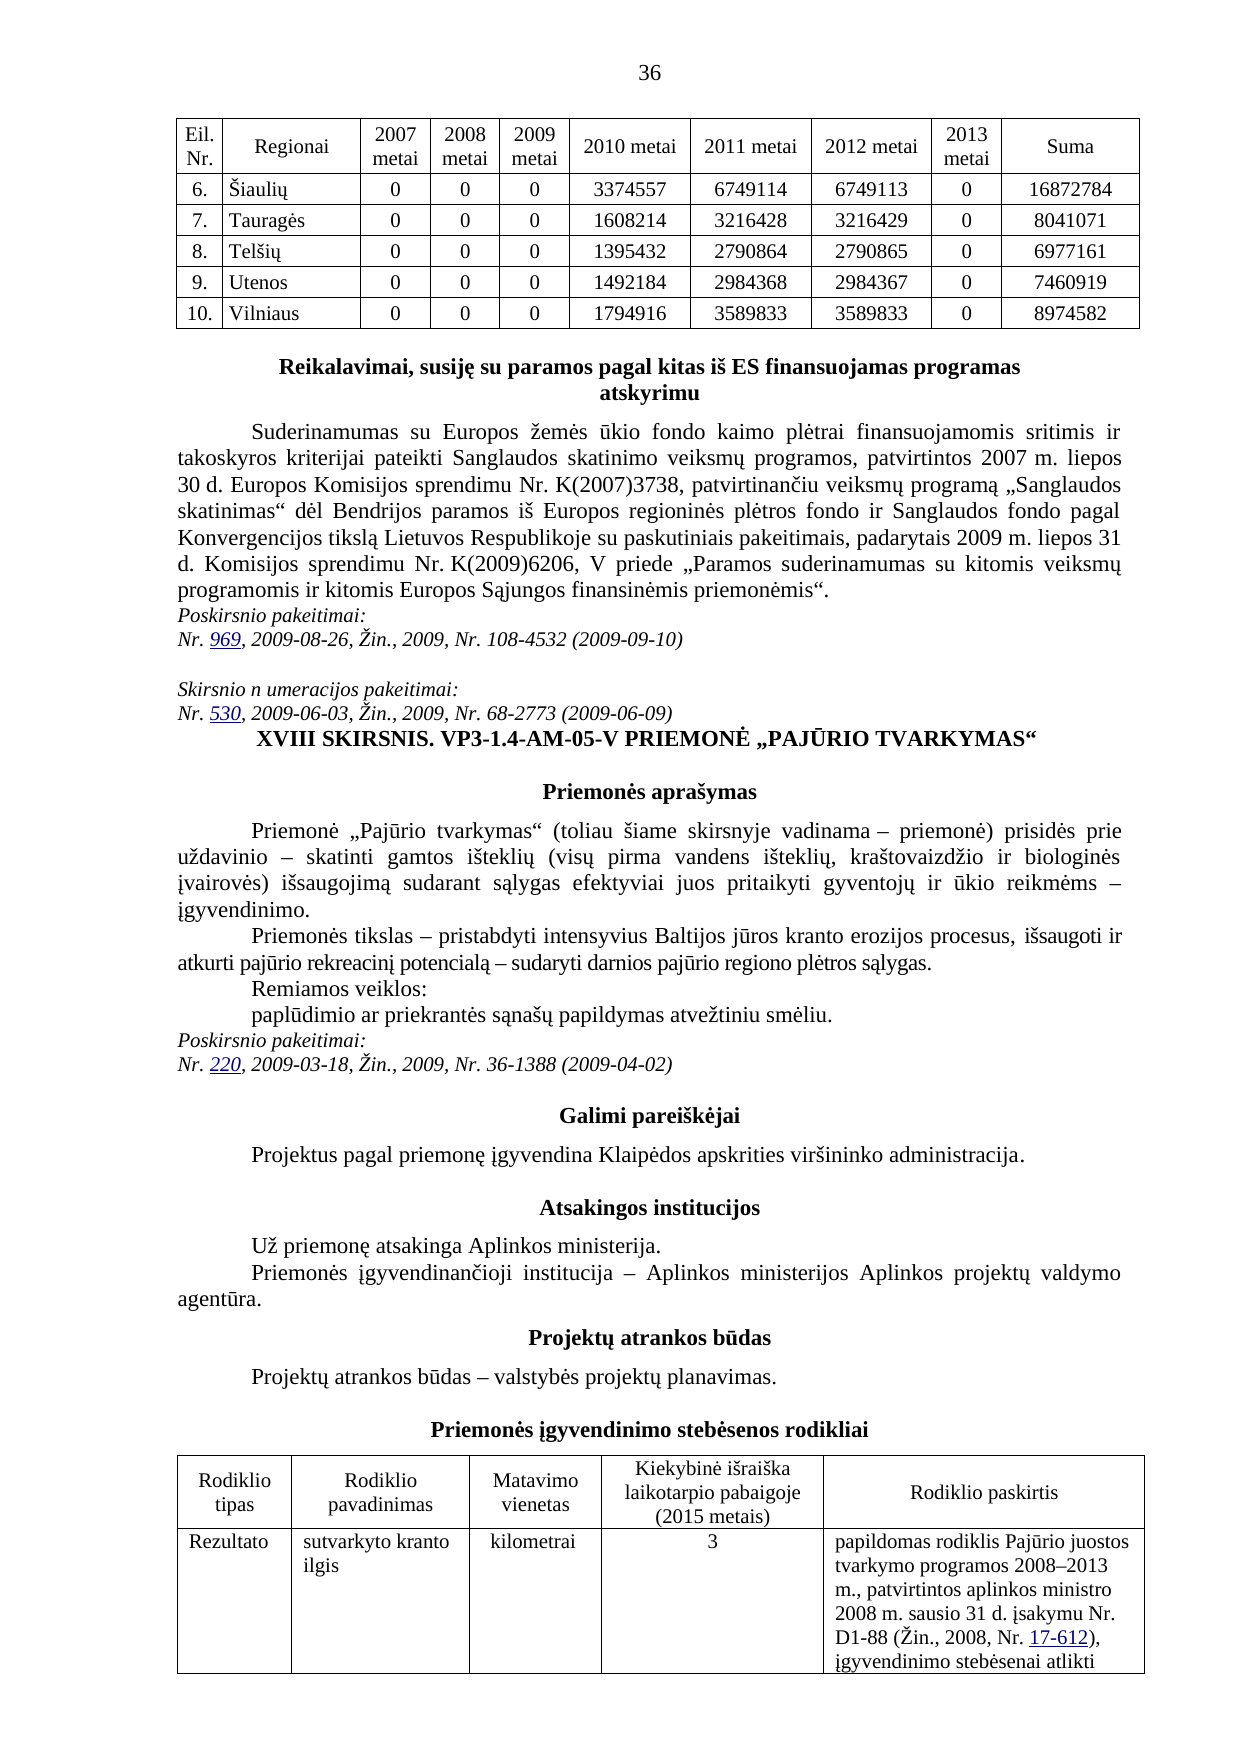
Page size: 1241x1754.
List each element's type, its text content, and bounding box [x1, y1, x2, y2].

table_cell Utenos [223, 267, 360, 297]
text Priemonė „Pajūrio tvarkymas“ (toliau šiame skirsnyje vadinama – priemonė) prisidės prie uždavinio – skatinti gamtos išteklių (visų pirma vandens išteklių, kraštovaizdžio ir biologinės įvairovės) išsaugojimą sudarant sąlygas efektyviai juos pritaikyti gyventojų ir ūkio reikmėms – įgyvendinimo. [177, 817, 1122, 922]
text Priemonės įgyvendinimo stebėsenos rodikliai [177, 1416, 1122, 1442]
table_cell 0 [431, 267, 499, 297]
table_header 2010 metai [570, 119, 690, 173]
table_header 2008 metai [431, 119, 499, 173]
table_cell 3374557 [570, 174, 690, 204]
table_cell 0 [361, 236, 430, 266]
table_cell 0 [431, 298, 499, 328]
table_cell 0 [500, 236, 569, 266]
table_cell 2790865 [812, 236, 931, 266]
table_header 2011 metai [691, 119, 811, 173]
table_cell 0 [431, 174, 499, 204]
table_cell 3 [602, 1529, 823, 1673]
table_cell 0 [932, 205, 1001, 235]
table_cell 6749114 [691, 174, 811, 204]
table_cell 0 [932, 267, 1001, 297]
table_cell 0 [932, 236, 1001, 266]
table_cell papildomas rodiklis Pajūrio juostos tvarkymo programos 2008–2013 m., patvirtintos aplinkos ministro 2008 m. sausio 31 d. įsakymu Nr. D1-88 (Žin., 2008, Nr. 17-612), įgyvendinimo stebėsenai atlikti [824, 1529, 1144, 1673]
text Nr. 969, 2009-08-26, Žin., 2009, Nr. 108-4532 (2009-09-10) [177, 627, 1122, 651]
text Poskirsnio pakeitimai: [177, 603, 1122, 627]
table_cell 1395432 [570, 236, 690, 266]
table_cell 8. [177, 236, 222, 266]
table_cell Tauragės [223, 205, 360, 235]
table_cell 0 [431, 236, 499, 266]
table_header Regionai [223, 119, 360, 173]
table_cell 2984367 [812, 267, 931, 297]
table_cell 6. [177, 174, 222, 204]
table_cell 8974582 [1002, 298, 1139, 328]
table_cell 16872784 [1002, 174, 1139, 204]
table_cell 1794916 [570, 298, 690, 328]
text Skirsnio n umeracijos pakeitimai: [177, 677, 1122, 701]
text Projektų atrankos būdas – valstybės projektų planavimas. [177, 1363, 1122, 1389]
table_cell 2790864 [691, 236, 811, 266]
table_cell 0 [361, 267, 430, 297]
text paplūdimio ar priekrantės sąnašų papildymas atvežtiniu smėliu. [177, 1001, 1122, 1028]
table_cell 3216429 [812, 205, 931, 235]
text Poskirsnio pakeitimai: [177, 1028, 1122, 1052]
table_cell 7460919 [1002, 267, 1139, 297]
table_cell Rezultato [178, 1529, 291, 1673]
table_header 2007 metai [361, 119, 430, 173]
table_cell 10. [177, 298, 222, 328]
table_cell 0 [500, 298, 569, 328]
table_cell 8041071 [1002, 205, 1139, 235]
table_cell 0 [361, 298, 430, 328]
table_cell 6749113 [812, 174, 931, 204]
table_header 2013 metai [932, 119, 1001, 173]
table_cell 0 [431, 205, 499, 235]
table_header Rodiklio paskirtis [824, 1456, 1144, 1528]
table_header Suma [1002, 119, 1139, 173]
text Priemonės įgyvendinančioji institucija – Aplinkos ministerijos Aplinkos projektų valdymo agentūra. [177, 1259, 1122, 1312]
table_header 2009 metai [500, 119, 569, 173]
table_cell 9. [177, 267, 222, 297]
table_cell Telšių [223, 236, 360, 266]
table_cell Šiaulių [223, 174, 360, 204]
text Priemonės tikslas – pristabdyti intensyvius Baltijos jūros kranto erozijos procesus, išsaugoti ir atkurti pajūrio rekreacinį potencialą – sudaryti darnios pajūrio regiono plėtros sąlygas. [177, 922, 1122, 975]
text Projektus pagal priemonę įgyvendina Klaipėdos apskrities viršininko administracija. [177, 1141, 1122, 1167]
table_cell 0 [361, 174, 430, 204]
table_header Eil. Nr. [177, 119, 222, 173]
text Nr. 220, 2009-03-18, Žin., 2009, Nr. 36-1388 (2009-04-02) [177, 1052, 1122, 1076]
table_header Matavimo vienetas [470, 1456, 601, 1528]
table_cell 3589833 [812, 298, 931, 328]
text Suderinamumas su Europos žemės ūkio fondo kaimo plėtrai finansuojamomis sritimis ir takoskyros kriterijai pateikti Sanglaudos skatinimo veiksmų programos, patvirtintos 2007 m. liepos 30 d. Europos Komisijos sprendimu Nr. K(2007)3738, patvirtinančiu veiksmų programą „Sanglaudos skatinimas“ dėl Bendrijos paramos iš Europos regioninės plėtros fondo ir Sanglaudos fondo pagal Konvergencijos tikslą Lietuvos Respublikoje su paskutiniais pakeitimais, padarytais 2009 m. liepos 31 d. Komisijos sprendimu Nr. K(2009)6206, V priede „Paramos suderinamumas su kitomis veiksmų programomis ir kitomis Europos Sąjungos finansinėmis priemonėmis“. [177, 418, 1122, 603]
table_header Kiekybinė išraiška laikotarpio pabaigoje (2015 metais) [602, 1456, 823, 1528]
table_cell 7. [177, 205, 222, 235]
text Priemonės aprašymas [177, 778, 1122, 804]
table_cell sutvarkyto kranto ilgis [292, 1529, 469, 1673]
table_cell 0 [500, 205, 569, 235]
text Galimi pareiškėjai [177, 1102, 1122, 1128]
text Už priemonę atsakinga Aplinkos ministerija. [177, 1232, 1122, 1259]
table_cell Vilniaus [223, 298, 360, 328]
text Remiamos veiklos: [177, 975, 1122, 1001]
table_cell 0 [500, 174, 569, 204]
text Reikalavimai, susiję su paramos pagal kitas iš ES finansuojamas programas atskyrimu [177, 353, 1122, 406]
text Nr. 530, 2009-06-03, Žin., 2009, Nr. 68-2773 (2009-06-09) [177, 701, 1122, 725]
text Atsakingos institucijos [177, 1194, 1122, 1220]
table_header 2012 metai [812, 119, 931, 173]
table_cell 6977161 [1002, 236, 1139, 266]
table_cell 0 [932, 298, 1001, 328]
table_cell 1608214 [570, 205, 690, 235]
table_cell 0 [932, 174, 1001, 204]
table_cell 3216428 [691, 205, 811, 235]
text Projektų atrankos būdas [177, 1324, 1122, 1350]
table_cell kilometrai [470, 1529, 601, 1673]
table_cell 0 [361, 205, 430, 235]
table_cell 2984368 [691, 267, 811, 297]
text XVIII SKIRSNIS. VP3-1.4-AM-05-V PRIEMONĖ „PAJŪRIO TVARKYMAS“ [177, 725, 1122, 752]
table_header Rodiklio pavadinimas [292, 1456, 469, 1528]
table_header Rodiklio tipas [178, 1456, 291, 1528]
table_cell 0 [500, 267, 569, 297]
table_cell 3589833 [691, 298, 811, 328]
table_cell 1492184 [570, 267, 690, 297]
